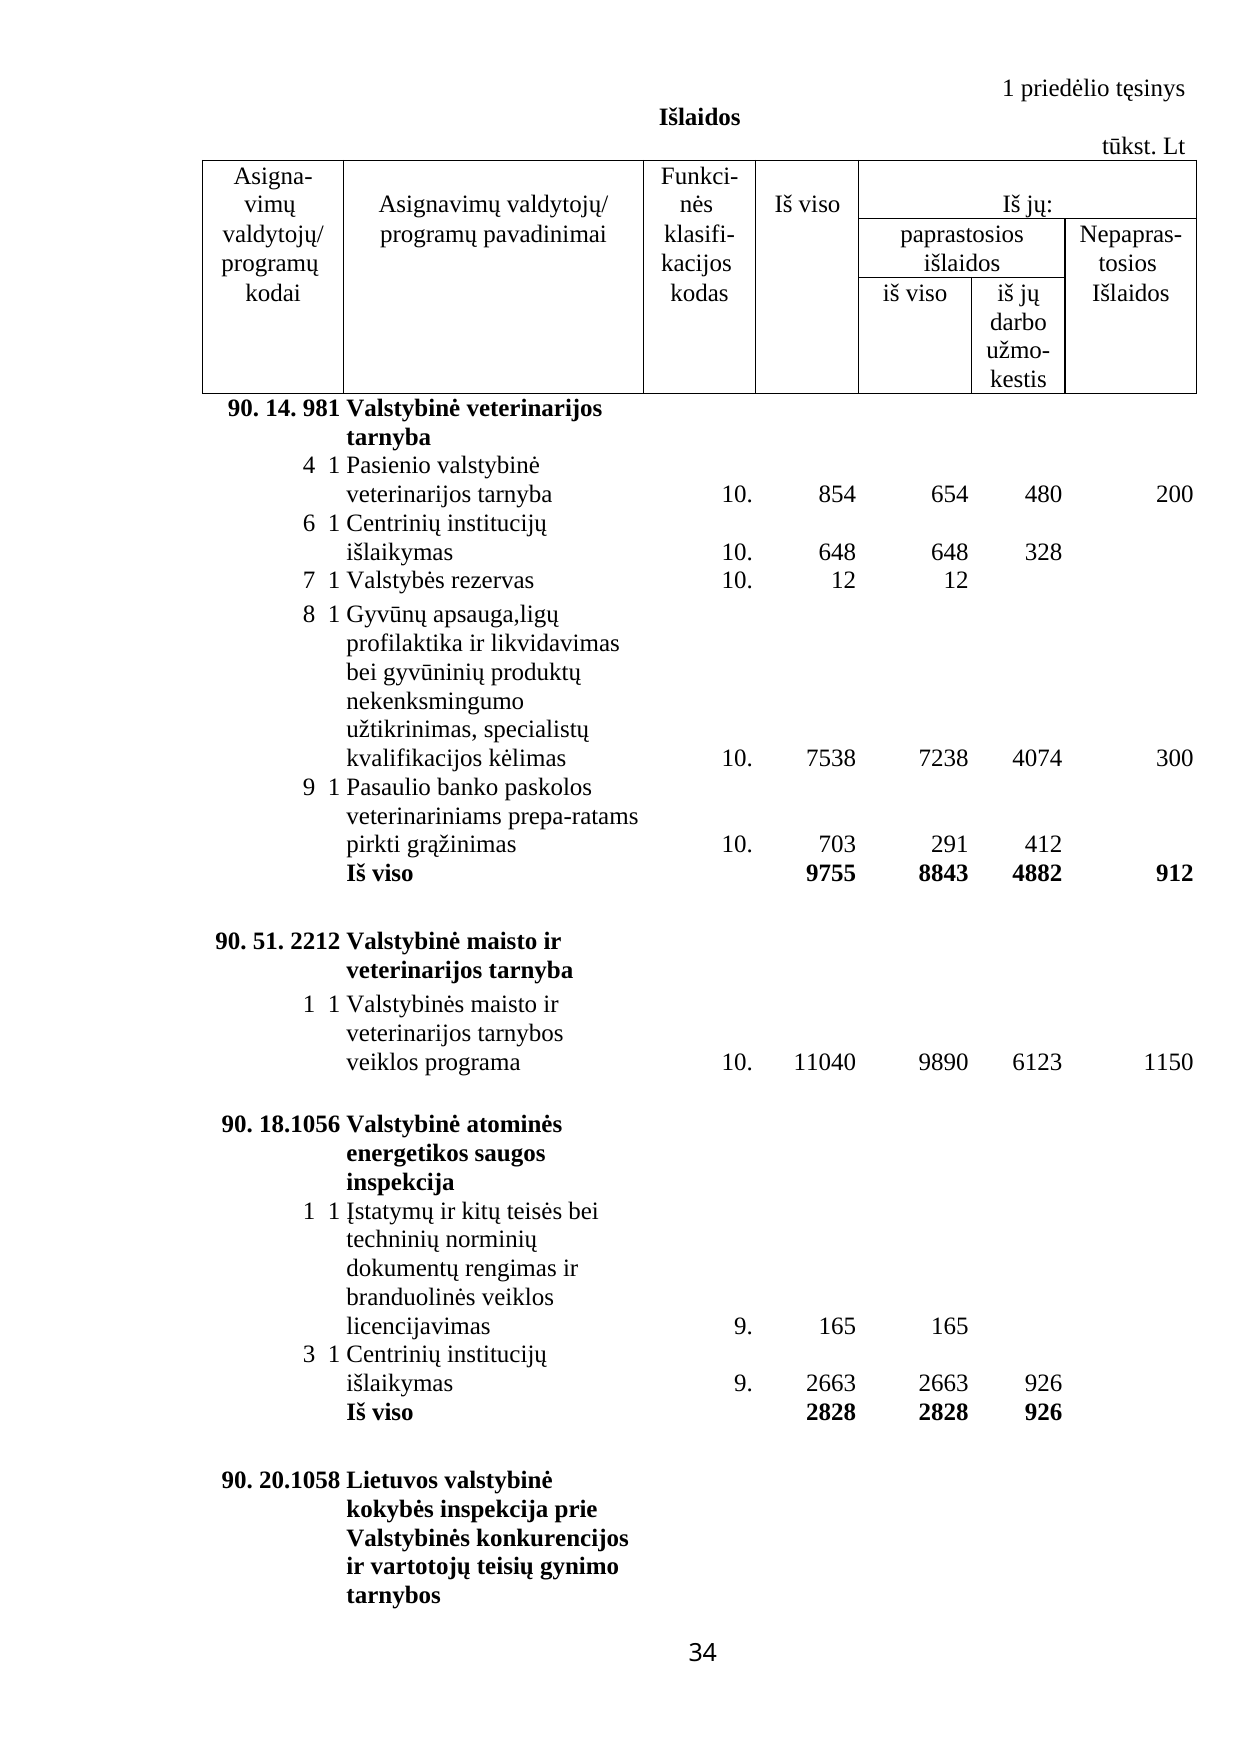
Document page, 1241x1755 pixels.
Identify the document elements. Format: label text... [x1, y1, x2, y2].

table_cell 7 1 [203, 565, 343, 599]
table_cell [859, 926, 971, 989]
table_cell 8843 [859, 858, 971, 892]
table_cell klasifi-kacijos [644, 218, 755, 277]
table_cell [344, 277, 643, 393]
table_cell [971, 1196, 1065, 1339]
table_cell 1 1 [203, 989, 343, 1075]
table_cell 328 [971, 508, 1065, 565]
table_cell 7238 [859, 600, 971, 772]
table_cell 12 [859, 565, 971, 599]
table_cell [859, 1431, 971, 1465]
table_cell 90. 18.1056 [203, 1110, 343, 1196]
table_cell [203, 858, 343, 892]
table_cell 90. 51. 2212 [203, 926, 343, 989]
table_cell paprastosios išlaidos [859, 219, 1064, 277]
table_cell 6 1 [203, 508, 343, 565]
table_cell 412 [971, 772, 1065, 858]
table_cell Iš viso [343, 858, 643, 892]
table_cell 291 [859, 772, 971, 858]
table_cell kodai [203, 277, 343, 393]
table_cell 926 [971, 1340, 1065, 1397]
table_cell tūkst. Lt [203, 131, 1196, 160]
table_cell [203, 1397, 343, 1431]
table_cell 165 [859, 1196, 971, 1339]
table_cell programų pavadinimai [344, 218, 643, 277]
table_cell 912 [1065, 858, 1196, 892]
table_cell Iš jų: [859, 161, 1196, 218]
table_cell Valstybinė atominės energetikos saugos inspekcija [343, 1110, 643, 1196]
table_cell [756, 1110, 859, 1196]
table_cell [859, 1075, 971, 1109]
table_cell Iš viso [756, 161, 858, 218]
table_cell [643, 1465, 756, 1609]
table_cell [756, 892, 859, 926]
table_cell [1065, 1465, 1196, 1609]
table_cell 1150 [1065, 989, 1196, 1075]
table_cell 9 1 [203, 772, 343, 858]
table_cell [756, 218, 858, 277]
table_cell Funkci-nės [644, 161, 755, 218]
table_cell [859, 394, 971, 450]
table_cell 8 1 [203, 600, 343, 772]
table_cell 10. [643, 772, 756, 858]
table_cell [1065, 1110, 1196, 1196]
table_cell [756, 394, 859, 450]
table_cell 648 [859, 508, 971, 565]
table_cell 300 [1065, 600, 1196, 772]
table_cell [643, 1431, 756, 1465]
table_cell [859, 1465, 971, 1609]
table_cell Asignavimų valdytojų/ [344, 161, 643, 218]
table_cell [859, 1110, 971, 1196]
table_cell [643, 1110, 756, 1196]
table_cell Valstybinė maisto ir veterinarijos tarnyba [343, 926, 643, 989]
table_cell 10. [643, 565, 756, 599]
table_cell [756, 1075, 859, 1109]
table_cell 4 1 [203, 450, 343, 508]
table_cell [1065, 926, 1196, 989]
table_cell [971, 1110, 1065, 1196]
table_cell 648 [756, 508, 859, 565]
table_cell [343, 1075, 643, 1109]
table_cell 12 [756, 565, 859, 599]
table_cell Valstybinė veterinarijos tarnyba [343, 394, 643, 450]
table_cell 10. [643, 989, 756, 1075]
table_cell Pasaulio banko paskolos veterinariniams prepa-ratams pirkti grąžinimas [343, 772, 643, 858]
table_cell [203, 1431, 343, 1465]
table_cell Gyvūnų apsauga,ligų profilaktika ir likvidavimas bei gyvūninių produktų nekenksmingumo užtikrinimas, specialistų kvalifikacijos kėlimas [343, 600, 643, 772]
table_cell 703 [756, 772, 859, 858]
table_cell [643, 858, 756, 892]
table_cell 854 [756, 450, 859, 508]
table_cell [971, 394, 1065, 450]
table_cell [756, 926, 859, 989]
table_cell 9890 [859, 989, 971, 1075]
table_cell Valstybės rezervas [343, 565, 643, 599]
table_cell 3 1 [203, 1340, 343, 1397]
table_cell [203, 1075, 343, 1109]
table_header 1 priedėlio tęsinys [203, 74, 1196, 102]
table_cell Asigna-vimų [203, 161, 343, 218]
table_cell [756, 277, 858, 393]
table_cell Pasienio valstybinė veterinarijos tarnyba [343, 450, 643, 508]
table_cell 9. [643, 1196, 756, 1339]
table_cell 90. 14. 981 [203, 394, 343, 450]
table_cell [971, 892, 1065, 926]
table_cell [643, 1397, 756, 1431]
table_cell [1065, 892, 1196, 926]
table_cell 7538 [756, 600, 859, 772]
table_cell [1065, 1397, 1196, 1431]
table_cell [1065, 508, 1196, 565]
table_cell Centrinių institucijų išlaikymas [343, 1340, 643, 1397]
table_cell [343, 1431, 643, 1465]
table_cell [971, 1465, 1065, 1609]
table_cell [643, 926, 756, 989]
table_cell 926 [971, 1397, 1065, 1431]
table_cell [1065, 1340, 1196, 1397]
table_cell Centrinių institucijų išlaikymas [343, 508, 643, 565]
table_cell 9. [643, 1340, 756, 1397]
table_cell iš jų darbo užmo-kestis [972, 278, 1064, 393]
table_cell Iš viso [343, 1397, 643, 1431]
table_cell [1065, 772, 1196, 858]
table_cell 2663 [756, 1340, 859, 1397]
table_cell iš viso [859, 278, 971, 393]
table_cell Įstatymų ir kitų teisės bei techninių norminių dokumentų rengimas ir branduolinės veiklos licencijavimas [343, 1196, 643, 1339]
table_cell 200 [1065, 450, 1196, 508]
table_cell [643, 892, 756, 926]
table_cell 10. [643, 450, 756, 508]
table_cell kodas [644, 277, 755, 393]
table_cell [1065, 1431, 1196, 1465]
table_cell [643, 1075, 756, 1109]
table_cell 9755 [756, 858, 859, 892]
table_cell Lietuvos valstybinė kokybės inspekcija prie Valstybinės konkurencijos ir vartotojų teisių gynimo tarnybos [343, 1465, 643, 1609]
table_cell [1065, 1196, 1196, 1339]
table_cell 654 [859, 450, 971, 508]
table_cell [1065, 565, 1196, 599]
table_cell valdytojų/ programų [203, 218, 343, 277]
table_cell 165 [756, 1196, 859, 1339]
table_cell 10. [643, 600, 756, 772]
table_cell [1065, 394, 1196, 450]
table_cell [971, 565, 1065, 599]
table_cell 4882 [971, 858, 1065, 892]
table_cell 1 1 [203, 1196, 343, 1339]
table_cell 2663 [859, 1340, 971, 1397]
table_cell 4074 [971, 600, 1065, 772]
table_cell Valstybinės maisto ir veterinarijos tarnybos veiklos programa [343, 989, 643, 1075]
table_cell 2828 [756, 1397, 859, 1431]
table_cell [859, 892, 971, 926]
table_cell 2828 [859, 1397, 971, 1431]
table_cell [971, 1075, 1065, 1109]
table_cell 6123 [971, 989, 1065, 1075]
table_cell 11040 [756, 989, 859, 1075]
table_cell 10. [643, 508, 756, 565]
table_cell 90. 20.1058 [203, 1465, 343, 1609]
table_cell [971, 926, 1065, 989]
table_cell [343, 892, 643, 926]
table_cell Išlaidos [203, 102, 1196, 131]
table_cell [971, 1431, 1065, 1465]
table_cell [756, 1431, 859, 1465]
table_cell [1065, 1075, 1196, 1109]
table_cell [203, 892, 343, 926]
table_cell [643, 394, 756, 450]
table_cell Nepapras-tosios [1066, 219, 1196, 277]
table_cell Išlaidos [1066, 277, 1196, 393]
table_cell [756, 1465, 859, 1609]
table_cell 480 [971, 450, 1065, 508]
